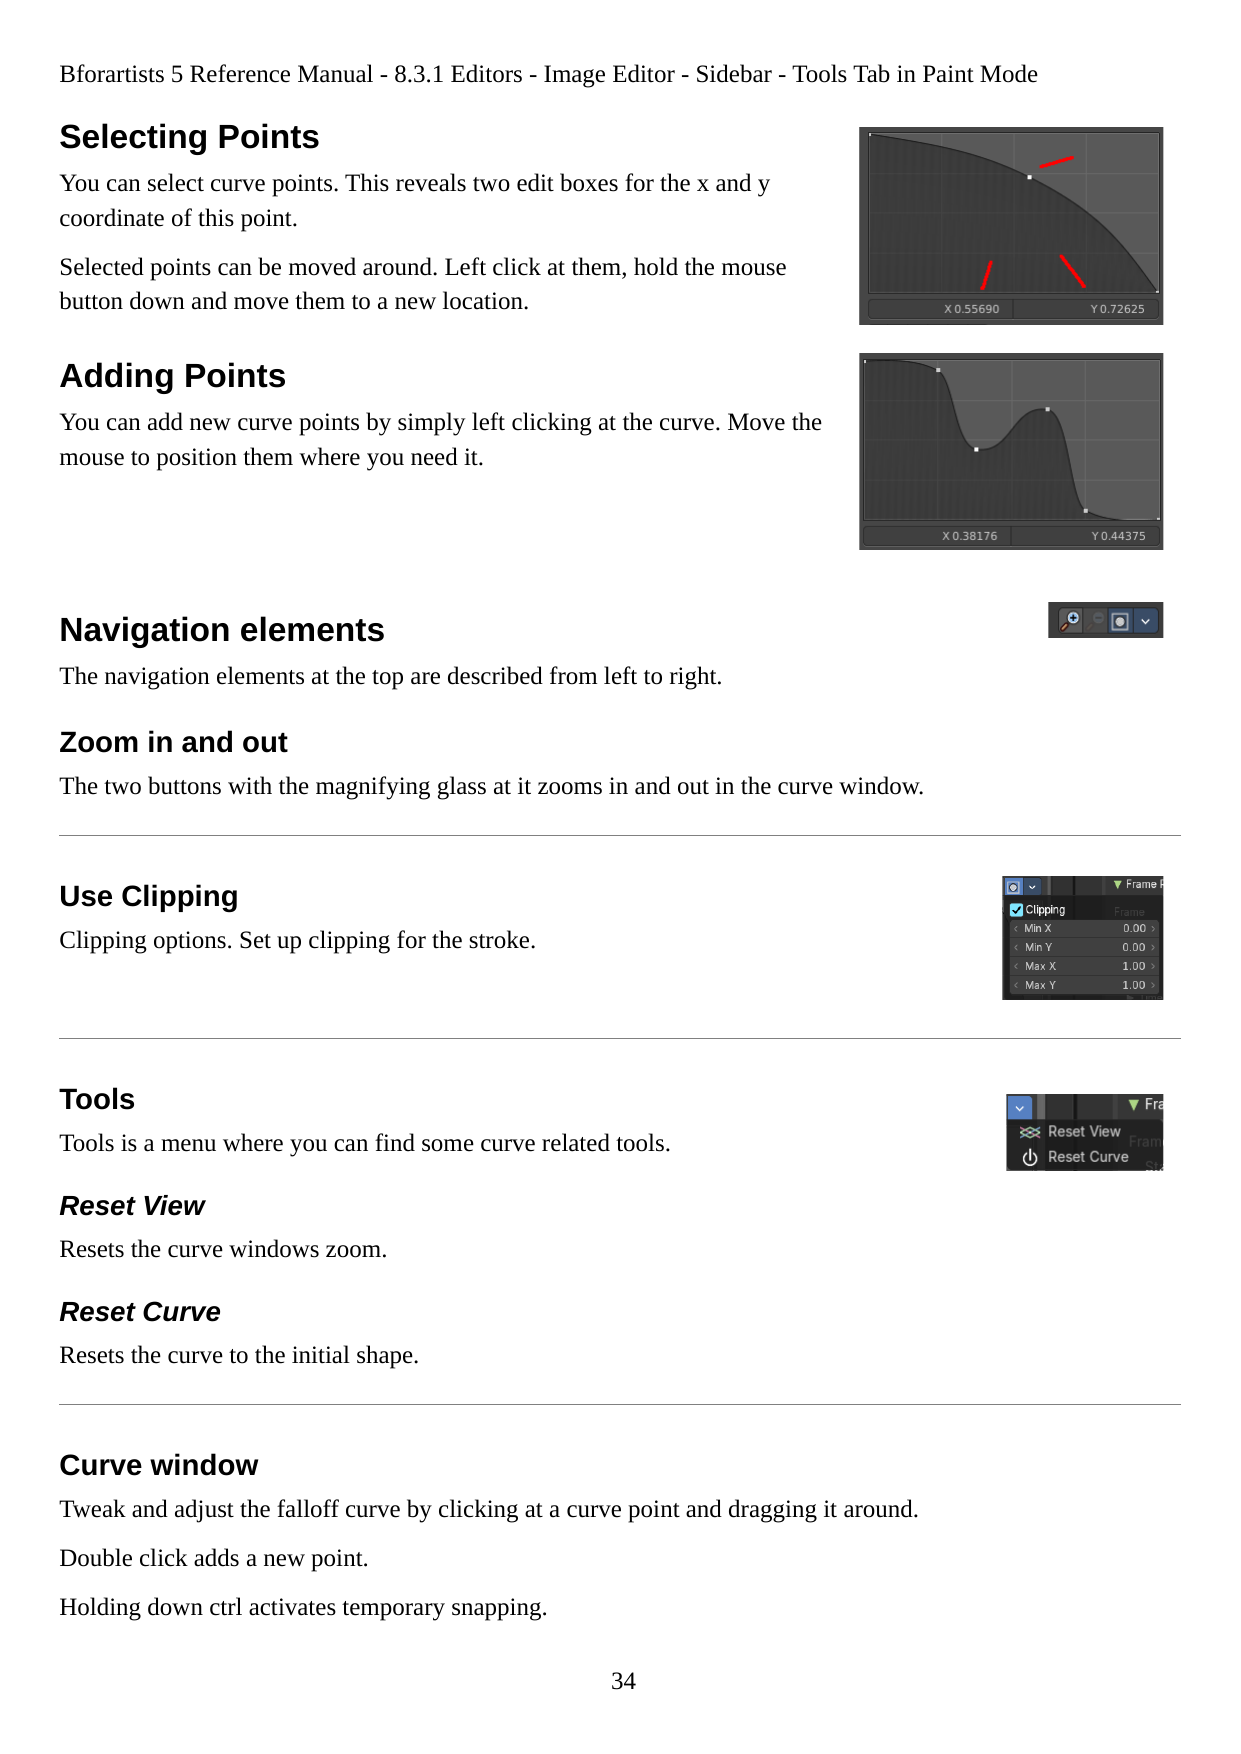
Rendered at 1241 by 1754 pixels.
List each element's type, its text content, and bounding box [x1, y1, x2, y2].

text Holding down ctrl activates temporary snapping. [59, 1592, 1181, 1621]
subtitle Selecting Points [59, 117, 1181, 156]
subtitle [1164, 879, 1181, 913]
text You can add new curve points by simply left clicking at the curve. Move the mouse to position them where you need it. [59, 407, 859, 471]
text The navigation elements at the top are described from left to right. [59, 661, 1181, 690]
subtitle Reset Curve [59, 1296, 1181, 1328]
picture [859, 353, 1164, 550]
subtitle Tools [59, 1082, 1181, 1116]
picture [859, 127, 1164, 325]
picture [1048, 602, 1164, 638]
subtitle Navigation elements [59, 610, 1181, 649]
picture [1002, 876, 1164, 1000]
subtitle Adding Points [59, 356, 859, 395]
subtitle Reset View [59, 1190, 1181, 1222]
text Resets the curve to the initial shape. [59, 1340, 1181, 1369]
subtitle [1164, 356, 1181, 395]
text Selected points can be moved around. Left click at them, hold the mouse button down and move them to a new location. [59, 252, 859, 315]
text Clipping options. Set up clipping for the stroke. [59, 925, 1002, 954]
text You can select curve points. This reveals two edit boxes for the x and y coordinate of this point. [59, 168, 859, 232]
text Double click adds a new point. [59, 1543, 1181, 1572]
text Resets the curve windows zoom. [59, 1234, 1181, 1263]
text The two buttons with the magnifying glass at it zooms in and out in the curve window. [59, 771, 1181, 800]
picture [1006, 1094, 1164, 1171]
text Tools is a menu where you can find some curve related tools. [59, 1128, 1006, 1157]
subtitle Curve window [59, 1448, 1181, 1482]
text Tweak and adjust the falloff curve by clicking at a curve point and dragging it around. [59, 1494, 1181, 1523]
subtitle Use Clipping [59, 879, 1002, 913]
subtitle Zoom in and out [59, 725, 1181, 758]
